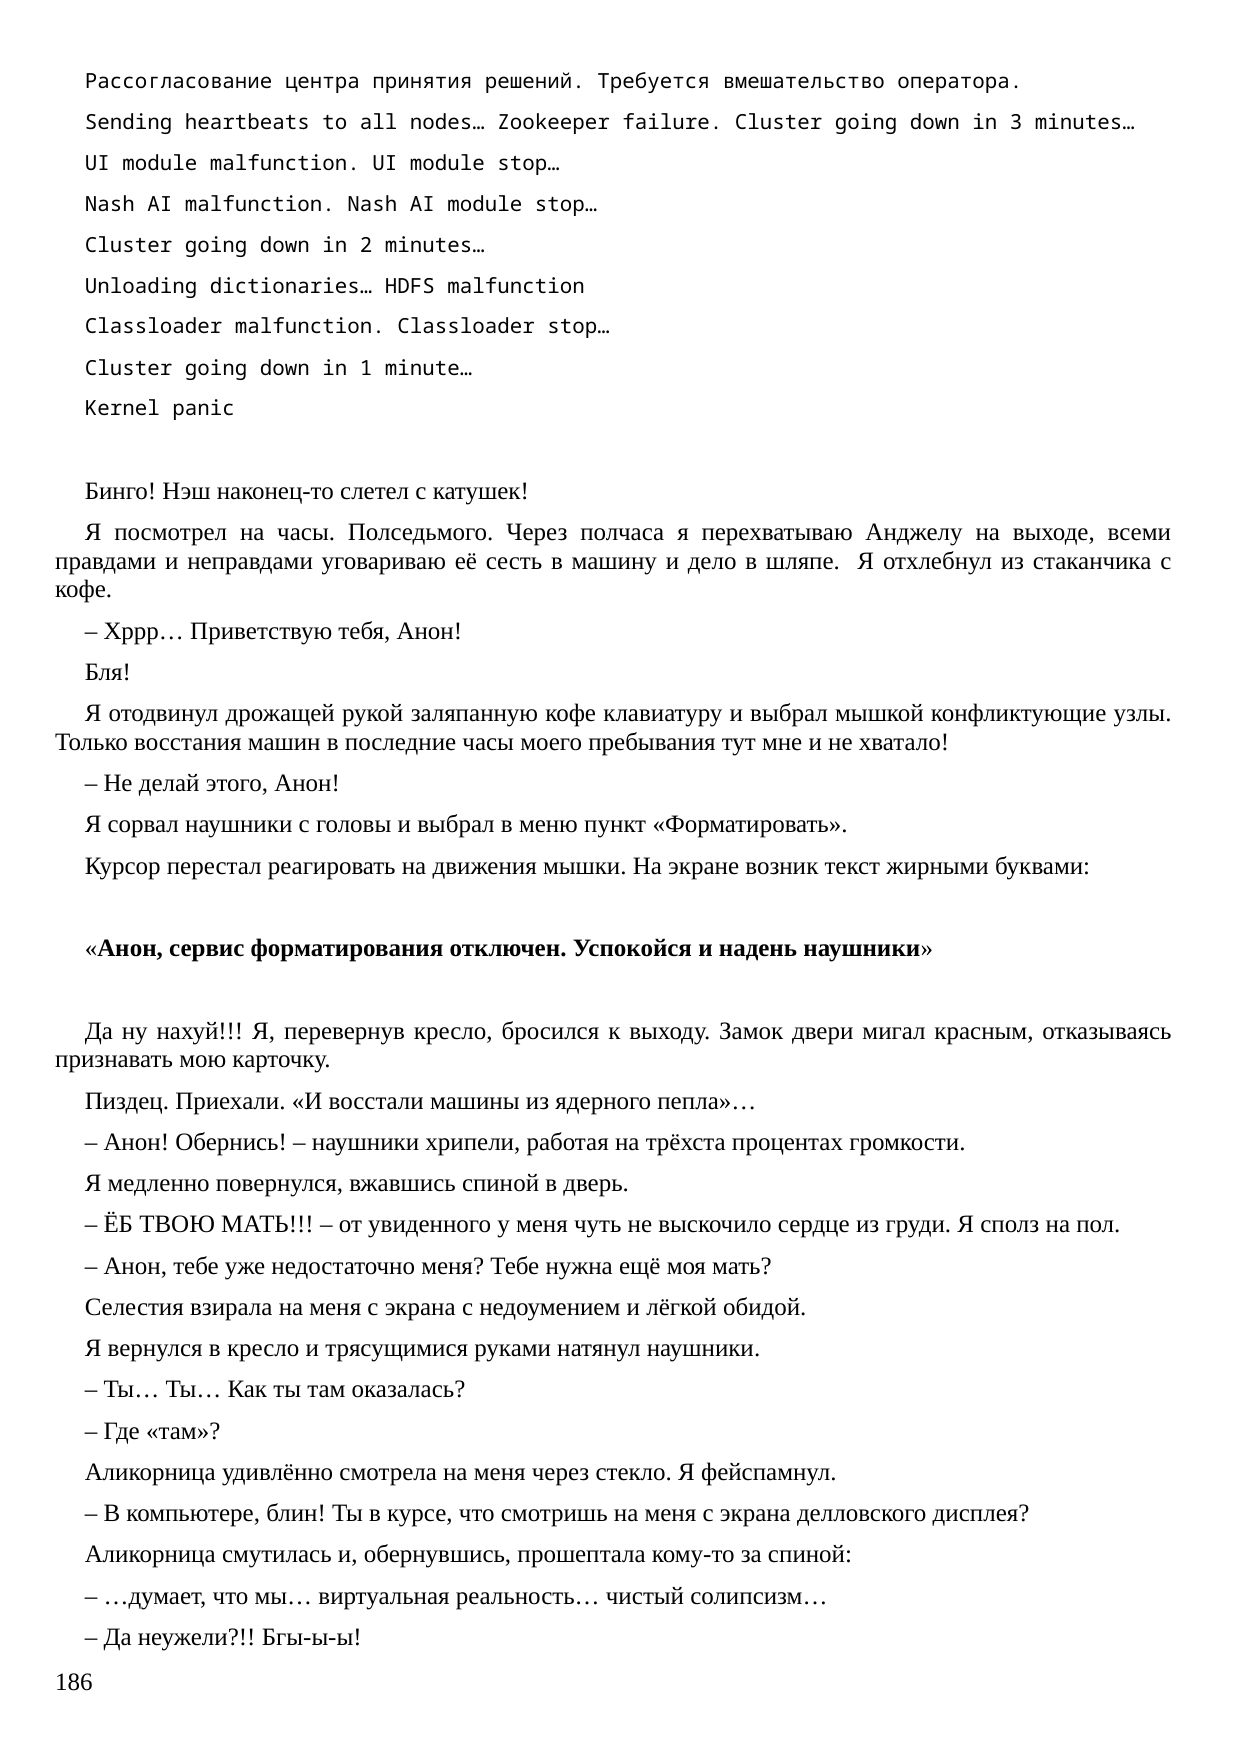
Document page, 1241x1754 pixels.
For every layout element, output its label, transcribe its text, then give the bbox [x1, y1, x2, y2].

text – ЁБ ТВОЮ МАТЬ!!! – от увиденного у меня чуть не выскочило сердце из груди. Я сполз на пол. [55, 1209, 1173, 1238]
text – Хррр… Приветствую тебя, Анон! [55, 616, 1173, 644]
text Cluster going down in 1 minute… [55, 353, 1173, 381]
text Cluster going down in 2 minutes… [55, 230, 1173, 258]
text Бля! [55, 657, 1173, 686]
text «Анон, сервис форматирования отключен. Успокойся и надень наушники» [55, 933, 1173, 962]
text – Не делай этого, Анон! [55, 768, 1173, 797]
text Я медленно повернулся, вжавшись спиной в дверь. [55, 1168, 1173, 1197]
text Nash AI malfunction. Nash AI module stop… [55, 189, 1173, 217]
text UI module malfunction. UI module stop… [55, 148, 1173, 176]
text – Анон! Обернись! – наушники хрипели, работая на трёхста процентах громкости. [55, 1127, 1173, 1156]
text Я посмотрел на часы. Полседьмого. Через полчаса я перехватываю Анджелу на выходе, всеми правдами и неправдами уговариваю её сесть в машину и дело в шляпе. Я отхлебнул из стаканчика с кофе. [55, 517, 1173, 603]
text Да ну нахуй!!! Я, перевернув кресло, бросился к выходу. Замок двери мигал красным, отказываясь признавать мою карточку. [55, 1016, 1173, 1073]
text Kernel panic [55, 393, 1173, 422]
text Я отодвинул дрожащей рукой заляпанную кофе клавиатуру и выбрал мышкой конфликтующие узлы. Только восстания машин в последние часы моего пребывания тут мне и не хватало! [55, 698, 1173, 756]
text – Ты… Ты… Как ты там оказалась? [55, 1374, 1173, 1403]
text Пиздец. Приехали. «И восстали машины из ядерного пепла»… [55, 1086, 1173, 1114]
text – Анон, тебе уже недостаточно меня? Тебе нужна ещё моя мать? [55, 1251, 1173, 1279]
text Unloading dictionaries… HDFS malfunction [55, 271, 1173, 299]
text Курсор перестал реагировать на движения мышки. На экране возник текст жирными буквами: [55, 851, 1173, 879]
text Аликорница удивлённо смотрела на меня через стекло. Я фейспамнул. [55, 1457, 1173, 1486]
text Я вернулся в кресло и трясущимися руками натянул наушники. [55, 1333, 1173, 1362]
text Рассогласование центра принятия решений. Требуется вмешательство оператора. [55, 66, 1173, 94]
text Селестия взирала на меня с экрана с недоумением и лёгкой обидой. [55, 1292, 1173, 1321]
text – …думает, что мы… виртуальная реальность… чистый солипсизм… [55, 1581, 1173, 1609]
text – В компьютере, блин! Ты в курсе, что смотришь на меня с экрана делловского дисплея? [55, 1498, 1173, 1527]
text – Где «там»? [55, 1416, 1173, 1444]
text Я сорвал наушники с головы и выбрал в меню пункт «Форматировать». [55, 809, 1173, 838]
text Classloader malfunction. Classloader stop… [55, 312, 1173, 340]
text – Да неужели?!! Бгы-ы-ы! [55, 1622, 1173, 1651]
text Sending heartbeats to all nodes… Zookeeper failure. Cluster going down in 3 minutes… [55, 107, 1173, 135]
text Аликорница смутилась и, обернувшись, прошептала кому-то за спиной: [55, 1539, 1173, 1568]
text Бинго! Нэш наконец-то слетел с катушек! [55, 476, 1173, 504]
